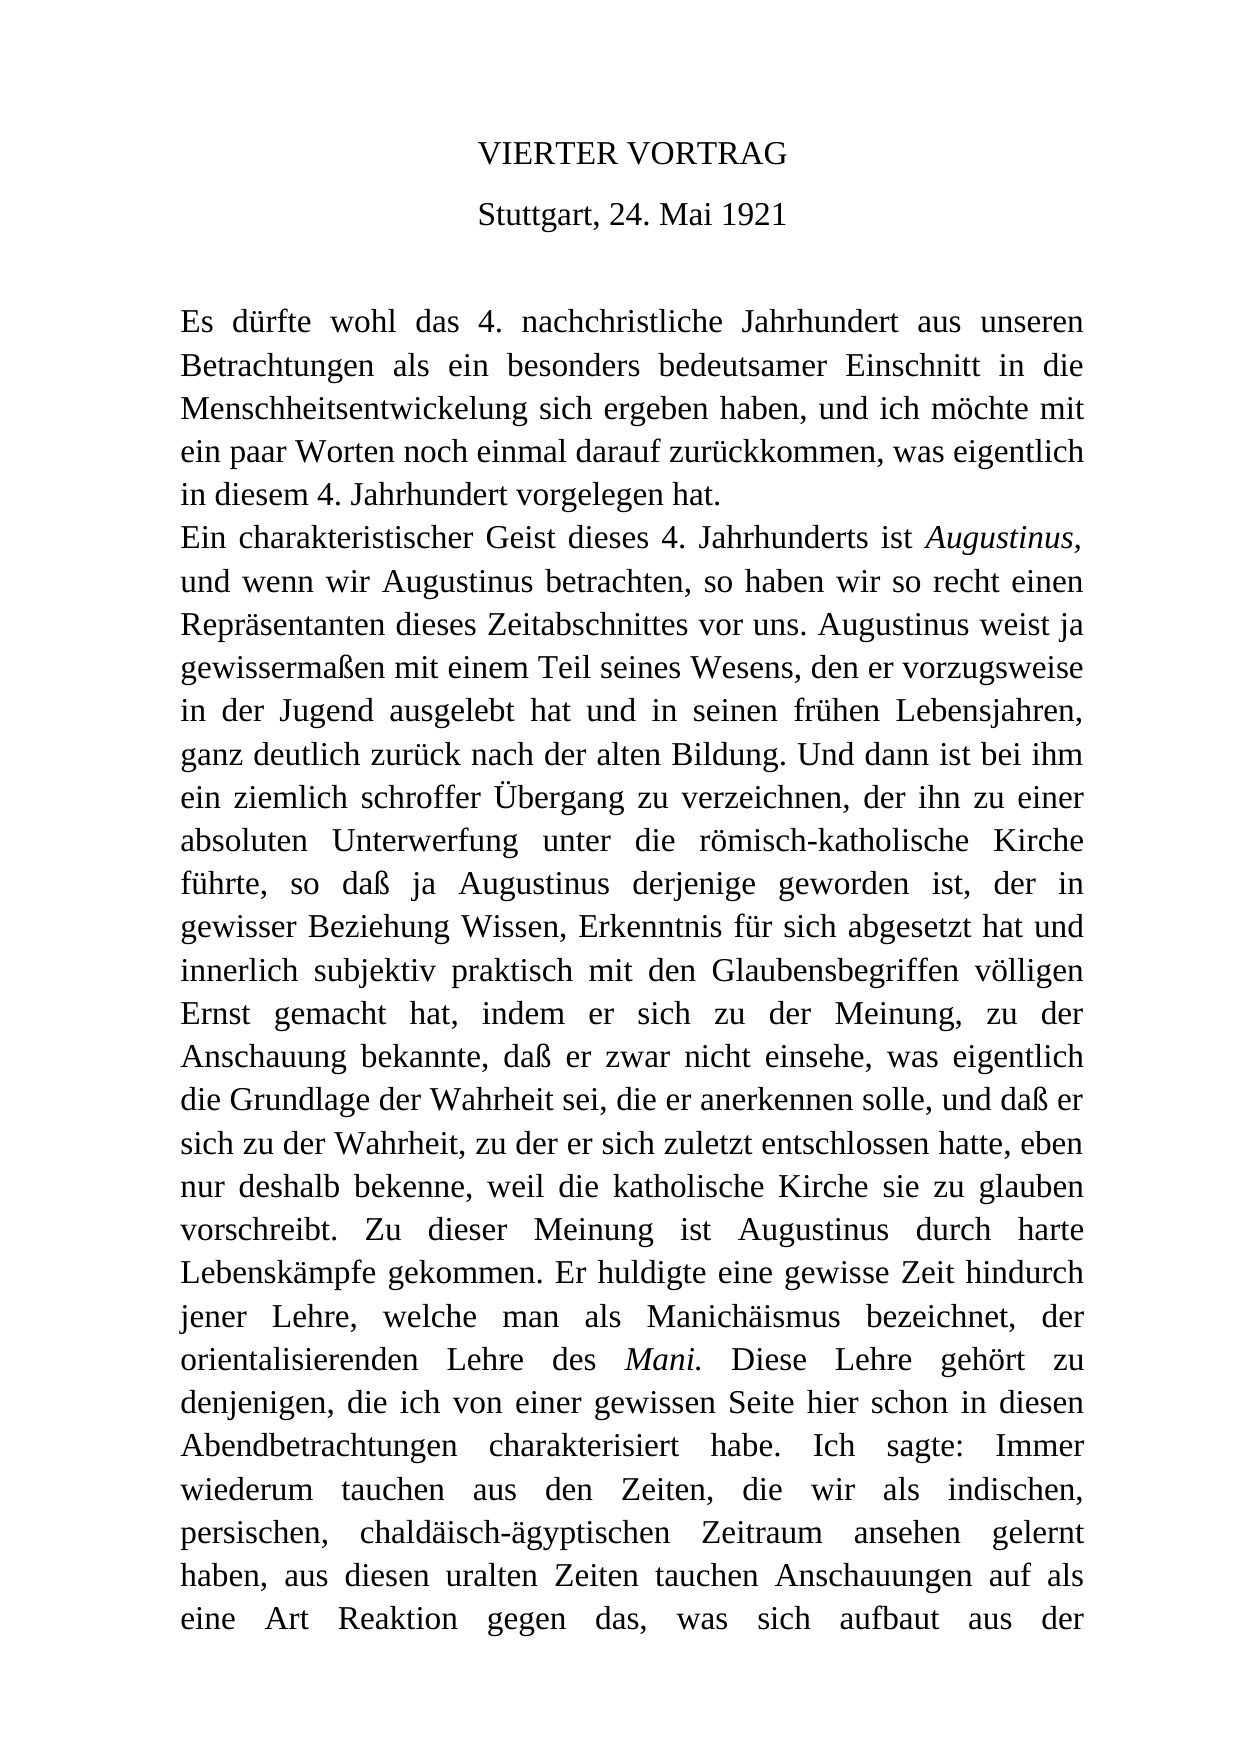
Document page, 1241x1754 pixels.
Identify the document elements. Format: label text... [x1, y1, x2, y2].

text Stuttgart, 24. Mai 1921 [180, 194, 1085, 233]
text Es dürfte wohl das 4. nachchristliche Jahrhundert aus unseren Betrachtungen als ein besonders bedeutsamer Einschnitt in die Menschheitsentwickelung sich ergeben haben, und ich möchte mit ein paar Worten noch einmal darauf zurückkommen, was eigentlich in diesem 4. Jahrhundert vorgelegen hat. [180, 302, 1085, 513]
subtitle VIERTER VORTRAG [180, 133, 1085, 172]
text Ein charakteristischer Geist dieses 4. Jahrhunderts ist Augustinus, und wenn wir Augustinus betrachten, so haben wir so recht einen Repräsentanten dieses Zeitabschnittes vor uns. Augustinus weist ja gewissermaßen mit einem Teil seines Wesens, den er vorzugsweise in der Jugend ausgelebt hat und in seinen frühen Lebensjahren, ganz deutlich zurück nach der alten Bildung. Und dann ist bei ihm ein ziemlich schroffer Übergang zu verzeichnen, der ihn zu einer absoluten Unterwerfung unter die römisch-katholische Kirche führte, so daß ja Augustinus derjenige geworden ist, der in gewisser Beziehung Wissen, Erkenntnis für sich abgesetzt hat und innerlich subjektiv praktisch mit den Glaubensbegriffen völligen Ernst gemacht hat, indem er sich zu der Meinung, zu der Anschauung bekannte, daß er zwar nicht einsehe, was eigentlich die Grundlage der Wahrheit sei, die er anerkennen solle, und daß er sich zu der Wahrheit, zu der er sich zuletzt entschlossen hatte, eben nur deshalb bekenne, weil die katholische Kirche sie zu glauben vorschreibt. Zu dieser Meinung ist Augustinus durch harte Lebenskämpfe gekommen. Er huldigte eine gewisse Zeit hindurch jener Lehre, welche man als Manichäismus bezeichnet, der orientalisierenden Lehre des Mani. Diese Lehre gehört zu denjenigen, die ich von einer gewissen Seite hier schon in diesen Abendbetrachtungen charakterisiert habe. Ich sagte: Immer wiederum tauchen aus den Zeiten, die wir als indischen, persischen, chaldäisch-ägyptischen Zeitraum ansehen gelernt haben, aus diesen uralten Zeiten tauchen Anschauungen auf als eine Art Reaktion gegen das, was sich aufbaut aus der [180, 518, 1085, 1637]
